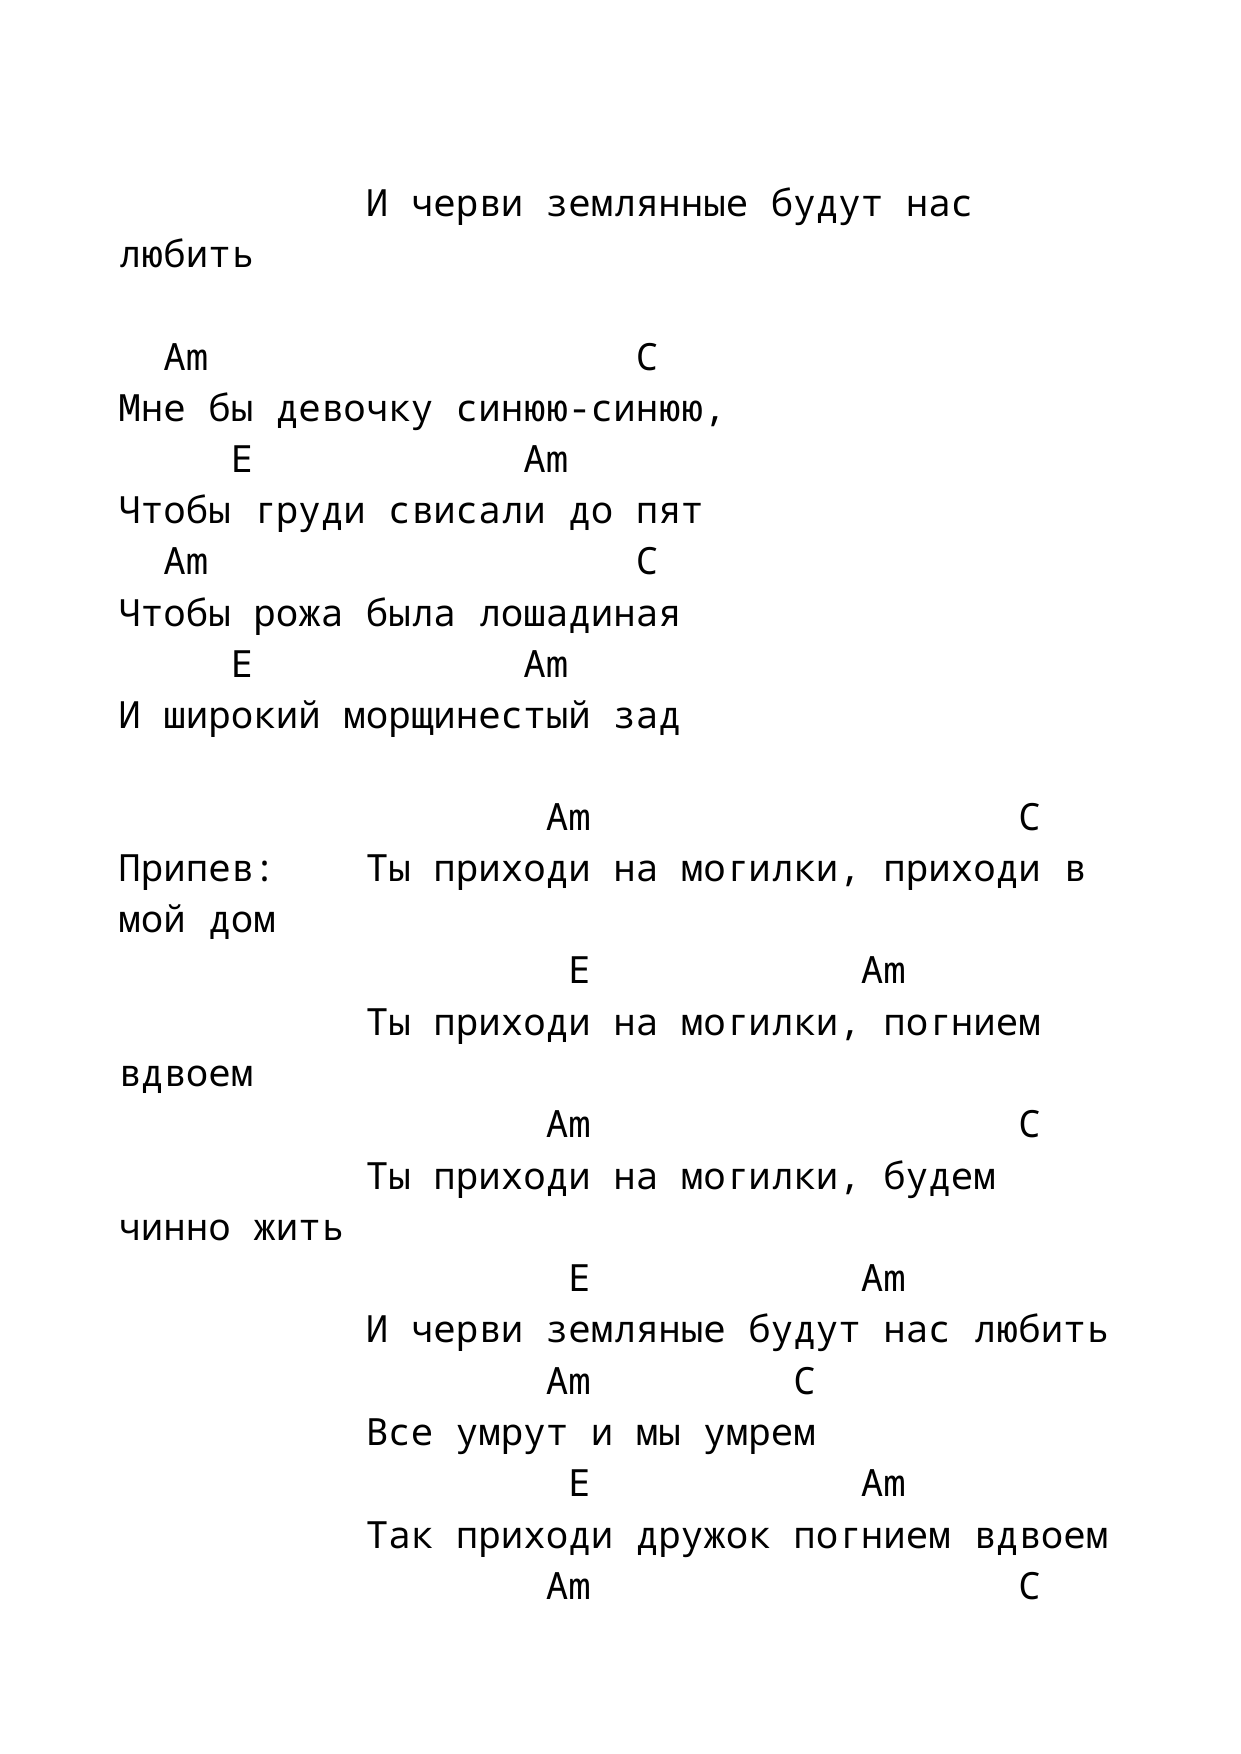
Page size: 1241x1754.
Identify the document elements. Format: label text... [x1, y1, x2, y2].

text И черви земляные будут нас любить [118, 1303, 1122, 1354]
text Am C [118, 1559, 1122, 1611]
text Ты приходи на могилки, будем чинно жить [118, 1149, 1122, 1251]
text Чтобы груди свисали до пят [118, 483, 1122, 534]
text Am C [118, 1098, 1122, 1149]
text И черви землянные будут нас любить [118, 176, 1122, 279]
text Am C [118, 1354, 1122, 1405]
text Так приходи дружок погнием вдвоем [118, 1508, 1122, 1559]
text E Am [118, 944, 1122, 995]
text Чтобы рожа была лошадиная [118, 586, 1122, 637]
text E Am [118, 1457, 1122, 1508]
text И широкий морщинестый зад [118, 688, 1122, 739]
text Am C [118, 790, 1122, 842]
text Am C [118, 330, 1122, 381]
text Am C [118, 534, 1122, 586]
text E Am [118, 1251, 1122, 1303]
text E Am [118, 432, 1122, 483]
text Припев: Ты приходи на могилки, приходи в мой дом [118, 842, 1122, 944]
text Мне бы девочку синюю-синюю, [118, 381, 1122, 432]
text Все умрут и мы умрем [118, 1405, 1122, 1457]
text Ты приходи на могилки, погнием вдвоем [118, 995, 1122, 1098]
text E Am [118, 637, 1122, 688]
